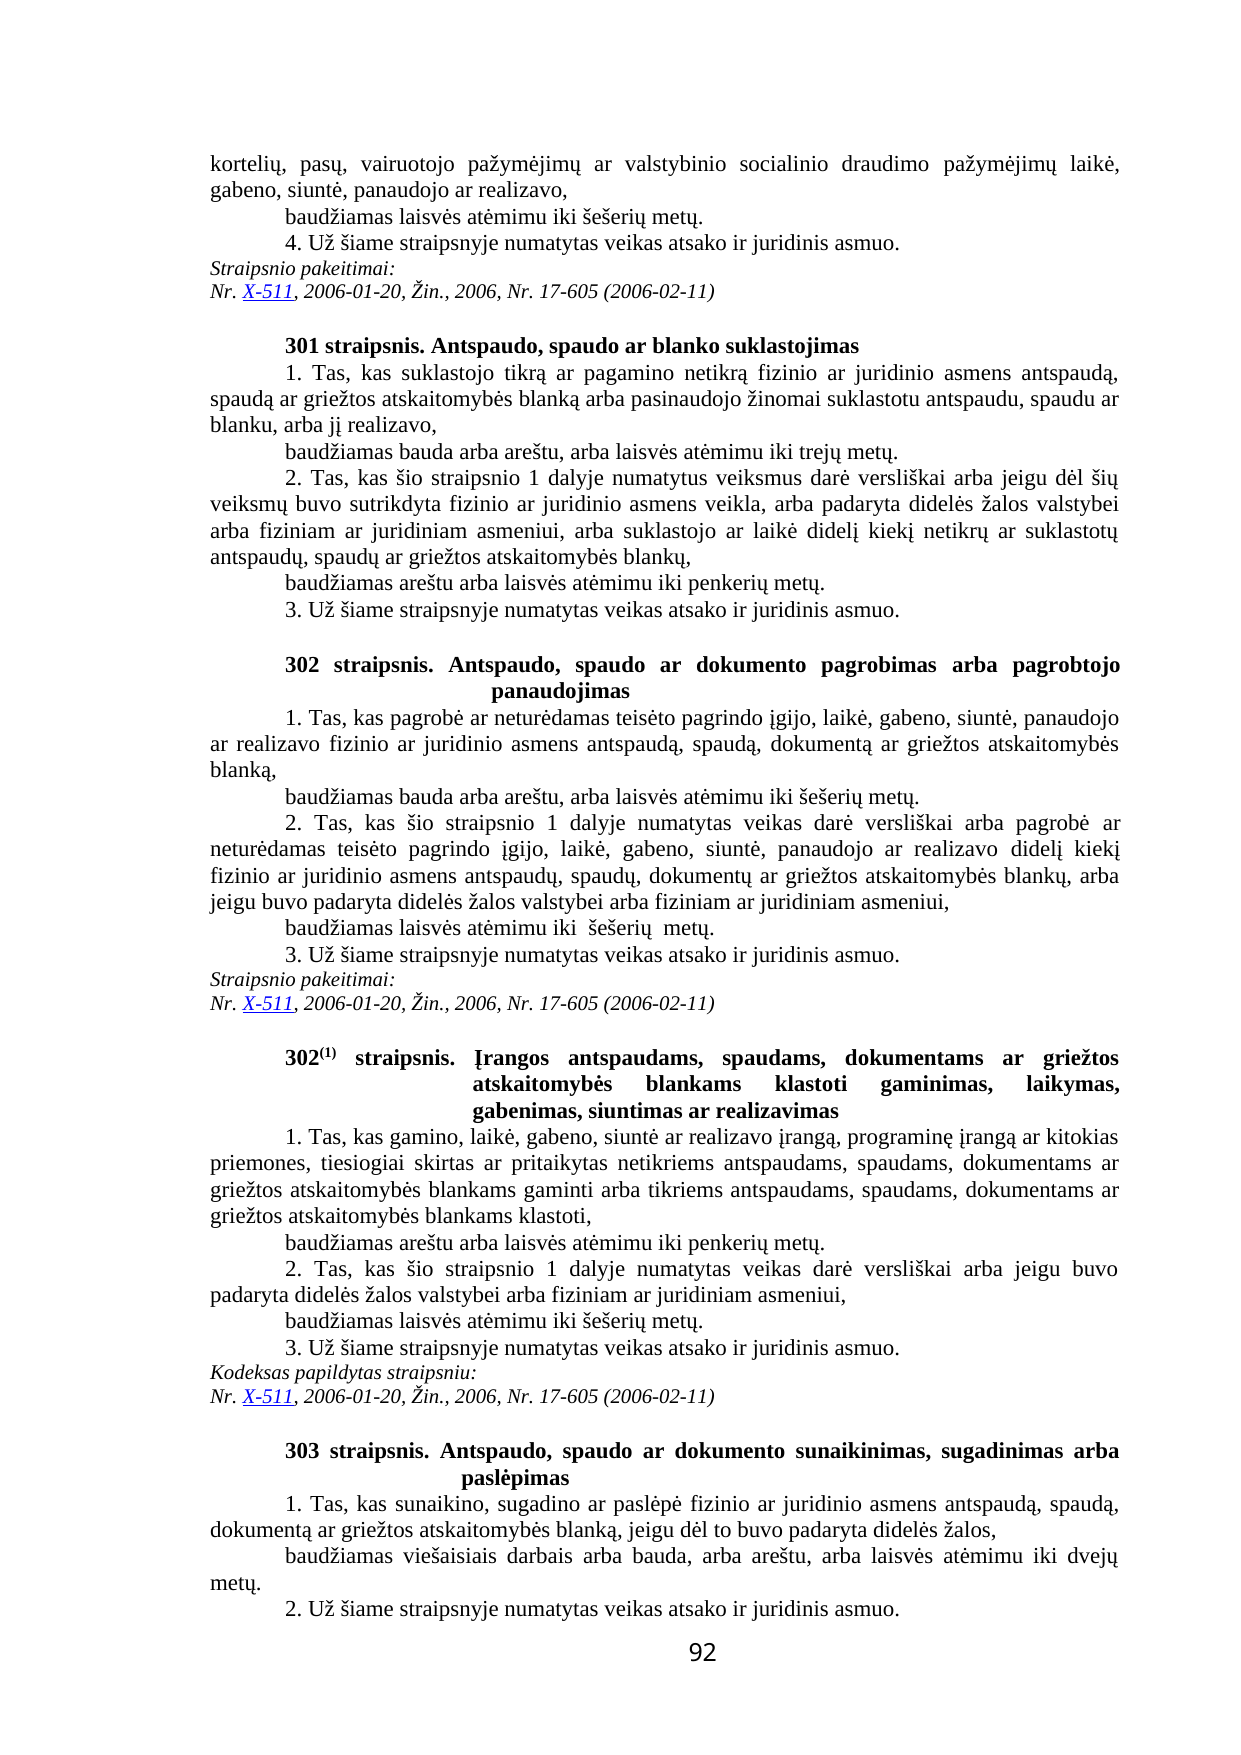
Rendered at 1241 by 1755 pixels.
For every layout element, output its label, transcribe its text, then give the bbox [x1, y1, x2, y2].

text 1. Tas, kas pagrobė ar neturėdamas teisėto pagrindo įgijo, laikė, gabeno, siuntė, panaudojo ar realizavo fizinio ar juridinio asmens antspaudą, spaudą, dokumentą ar griežtos atskaitomybės blanką, [210, 704, 1120, 783]
text 302 straipsnis. Antspaudo, spaudo ar dokumento pagrobimas arba pagrobtojo panaudojimas [285, 651, 1120, 704]
text Kodeksas papildytas straipsniu: [210, 1360, 1120, 1384]
text 4. Už šiame straipsnyje numatytas veikas atsako ir juridinis asmuo. [210, 229, 1120, 255]
text 2. Tas, kas šio straipsnio 1 dalyje numatytas veikas darė versliškai arba pagrobė ar neturėdamas teisėto pagrindo įgijo, laikė, gabeno, siuntė, panaudojo ar realizavo didelį kiekį fizinio ar juridinio asmens antspaudų, spaudų, dokumentų ar griežtos atskaitomybės blankų, arba jeigu buvo padaryta didelės žalos valstybei arba fiziniam ar juridiniam asmeniui, [210, 809, 1120, 914]
text 2. Už šiame straipsnyje numatytas veikas atsako ir juridinis asmuo. [210, 1595, 1120, 1622]
text 3. Už šiame straipsnyje numatytas veikas atsako ir juridinis asmuo. [210, 596, 1120, 622]
text baudžiamas laisvės atėmimu iki šešerių metų. [210, 203, 1120, 229]
text baudžiamas laisvės atėmimu iki šešerių metų. [210, 1308, 1120, 1334]
text 2. Tas, kas šio straipsnio 1 dalyje numatytus veiksmus darė versliškai arba jeigu dėl šių veiksmų buvo sutrikdyta fizinio ar juridinio asmens veikla, arba padaryta didelės žalos valstybei arba fiziniam ar juridiniam asmeniui, arba suklastojo ar laikė didelį kiekį netikrų ar suklastotų antspaudų, spaudų ar griežtos atskaitomybės blankų, [210, 464, 1120, 569]
text 302(1) straipsnis. Įrangos antspaudams, spaudams, dokumentams ar griežtos atskaitomybės blankams klastoti gaminimas, laikymas, gabenimas, siuntimas ar realizavimas [285, 1044, 1120, 1123]
text 301 straipsnis. Antspaudo, spaudo ar blanko suklastojimas [210, 332, 1120, 359]
text baudžiamas bauda arba areštu, arba laisvės atėmimu iki šešerių metų. [210, 783, 1120, 809]
text Straipsnio pakeitimai: [210, 967, 1120, 991]
text Nr. X-511, 2006-01-20, Žin., 2006, Nr. 17-605 (2006-02-11) [210, 1384, 1120, 1408]
text 3. Už šiame straipsnyje numatytas veikas atsako ir juridinis asmuo. [210, 1334, 1120, 1360]
text baudžiamas areštu arba laisvės atėmimu iki penkerių metų. [210, 1228, 1120, 1255]
text 303 straipsnis. Antspaudo, spaudo ar dokumento sunaikinimas, sugadinimas arba paslėpimas [285, 1437, 1120, 1490]
text baudžiamas laisvės atėmimu iki šešerių metų. [210, 914, 1120, 941]
text baudžiamas areštu arba laisvės atėmimu iki penkerių metų. [210, 569, 1120, 596]
text kortelių, pasų, vairuotojo pažymėjimų ar valstybinio socialinio draudimo pažymėjimų laikė, gabeno, siuntė, panaudojo ar realizavo, [210, 150, 1120, 203]
text 1. Tas, kas gamino, laikė, gabeno, siuntė ar realizavo įrangą, programinę įrangą ar kitokias priemones, tiesiogiai skirtas ar pritaikytas netikriems antspaudams, spaudams, dokumentams ar griežtos atskaitomybės blankams gaminti arba tikriems antspaudams, spaudams, dokumentams ar griežtos atskaitomybės blankams klastoti, [210, 1123, 1120, 1228]
text Straipsnio pakeitimai: [210, 255, 1120, 279]
text 2. Tas, kas šio straipsnio 1 dalyje numatytas veikas darė versliškai arba jeigu buvo padaryta didelės žalos valstybei arba fiziniam ar juridiniam asmeniui, [210, 1255, 1120, 1308]
text Nr. X-511, 2006-01-20, Žin., 2006, Nr. 17-605 (2006-02-11) [210, 279, 1120, 303]
text baudžiamas viešaisiais darbais arba bauda, arba areštu, arba laisvės atėmimu iki dvejų metų. [210, 1543, 1120, 1595]
text baudžiamas bauda arba areštu, arba laisvės atėmimu iki trejų metų. [210, 438, 1120, 464]
text 3. Už šiame straipsnyje numatytas veikas atsako ir juridinis asmuo. [210, 941, 1120, 967]
text Nr. X-511, 2006-01-20, Žin., 2006, Nr. 17-605 (2006-02-11) [210, 991, 1120, 1015]
text 1. Tas, kas suklastojo tikrą ar pagamino netikrą fizinio ar juridinio asmens antspaudą, spaudą ar griežtos atskaitomybės blanką arba pasinaudojo žinomai suklastotu antspaudu, spaudu ar blanku, arba jį realizavo, [210, 359, 1120, 438]
text 1. Tas, kas sunaikino, sugadino ar paslėpė fizinio ar juridinio asmens antspaudą, spaudą, dokumentą ar griežtos atskaitomybės blanką, jeigu dėl to buvo padaryta didelės žalos, [210, 1490, 1120, 1543]
